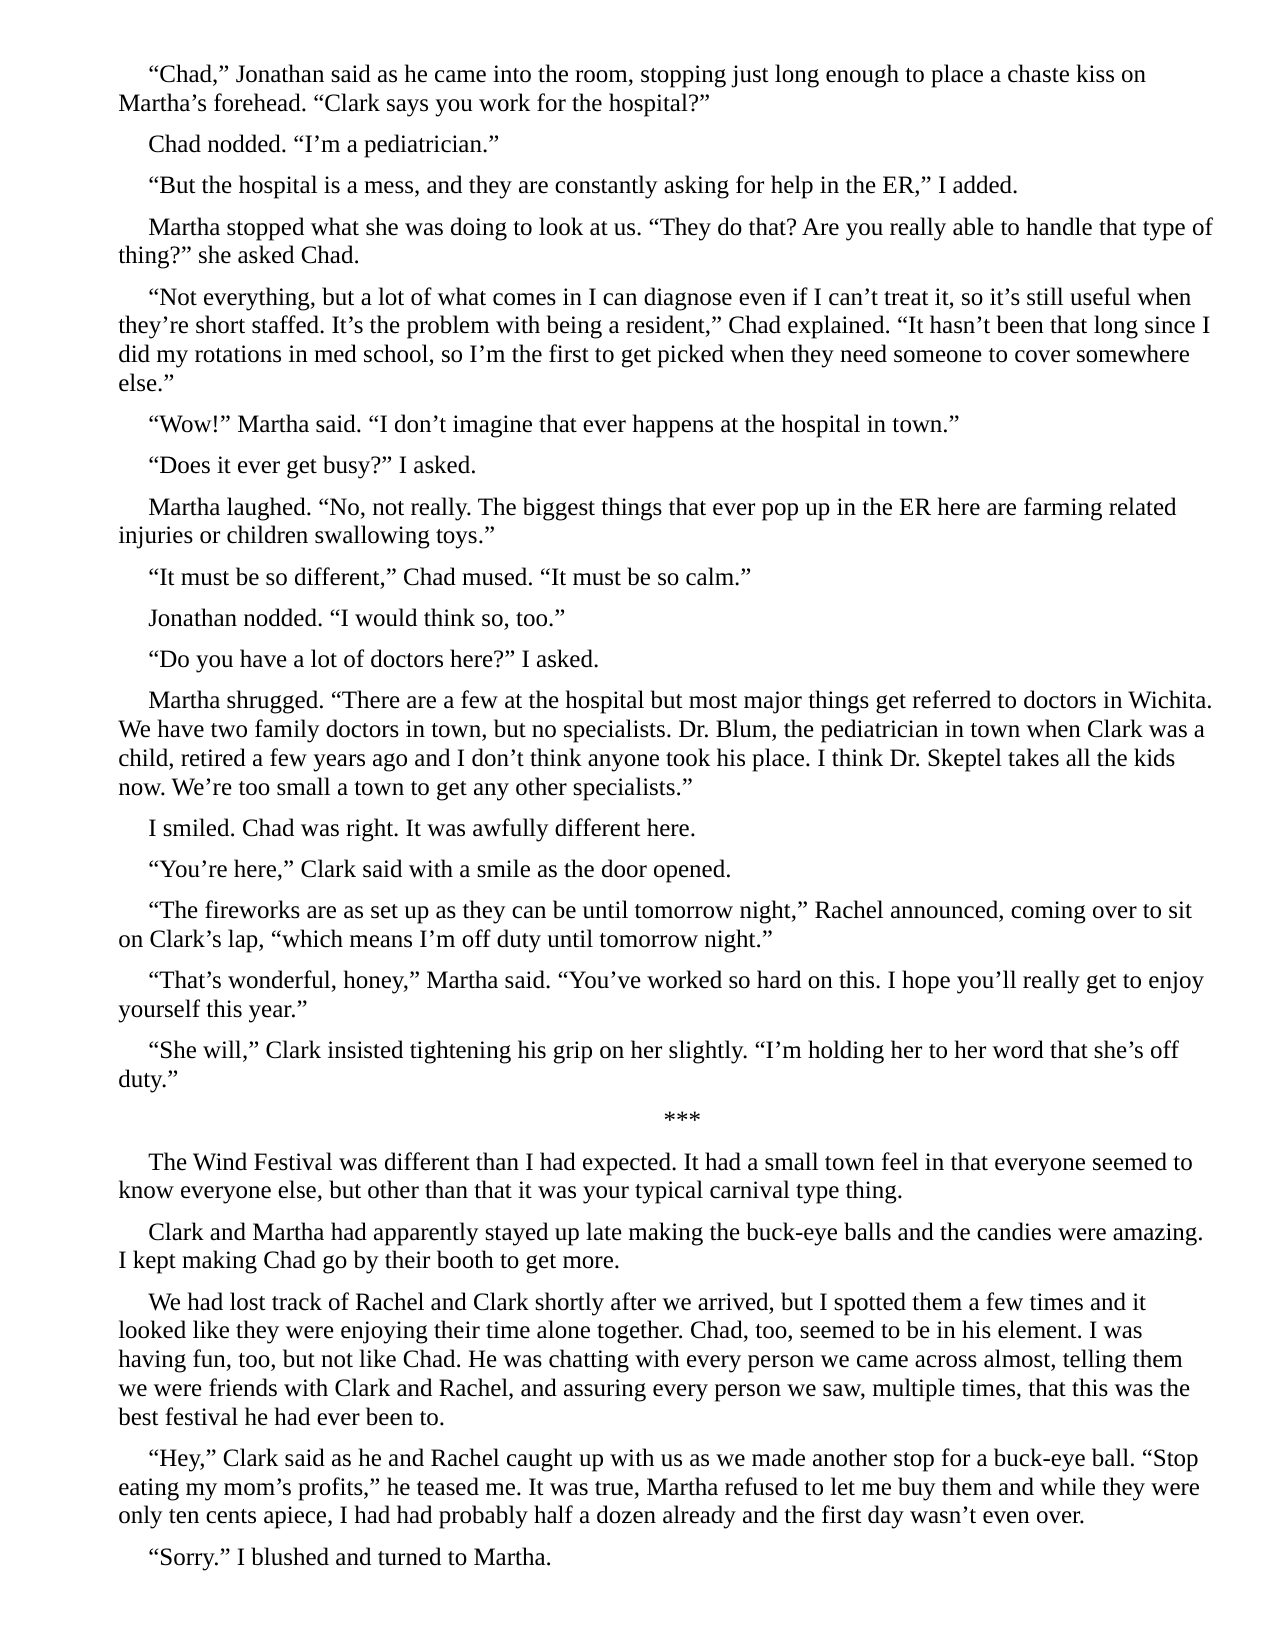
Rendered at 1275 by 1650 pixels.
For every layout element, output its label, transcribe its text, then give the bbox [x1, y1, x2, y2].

text “Sorry.” I blushed and turned to Martha. [118, 1542, 1216, 1570]
text “It must be so different,” Chad mused. “It must be so calm.” [118, 562, 1216, 590]
text “The fireworks are as set up as they can be until tomorrow night,” Rachel announced, coming over to sit on Clark’s lap, “which means I’m off duty until tomorrow night.” [118, 895, 1216, 953]
text Clark and Martha had apparently stayed up late making the buck-eye balls and the candies were amazing. I kept making Chad go by their booth to get more. [118, 1217, 1216, 1274]
text “Chad,” Jonathan said as he came into the room, stopping just long enough to place a chaste kiss on Martha’s forehead. “Clark says you work for the hospital?” [118, 59, 1216, 117]
text “You’re here,” Clark said with a smile as the door opened. [118, 854, 1216, 883]
text *** [118, 1105, 1216, 1134]
text Martha stopped what she was doing to look at us. “They do that? Are you really able to handle that type of thing?” she asked Chad. [118, 212, 1216, 269]
text Martha shrugged. “There are a few at the hospital but most major things get referred to doctors in Wichita. We have two family doctors in town, but no specialists. Dr. Blum, the pediatrician in town when Clark was a child, retired a few years ago and I don’t think anyone took his place. I think Dr. Skeptel takes all the kids now. We’re too small a town to get any other specialists.” [118, 685, 1216, 800]
text Chad nodded. “I’m a pediatrician.” [118, 129, 1216, 158]
text “Wow!” Martha said. “I don’t imagine that ever happens at the hospital in town.” [118, 409, 1216, 438]
text I smiled. Chad was right. It was awfully different here. [118, 813, 1216, 842]
text Martha laughed. “No, not really. The biggest things that ever pop up in the ER here are farming related injuries or children swallowing toys.” [118, 492, 1216, 549]
text “That’s wonderful, honey,” Martha said. “You’ve worked so hard on this. I hope you’ll really get to enjoy yourself this year.” [118, 965, 1216, 1023]
text Jonathan nodded. “I would think so, too.” [118, 603, 1216, 632]
text “Not everything, but a lot of what comes in I can diagnose even if I can’t treat it, so it’s still useful when they’re short staffed. It’s the problem with being a resident,” Chad explained. “It hasn’t been that long since I did my rotations in med school, so I’m the first to get picked when they need someone to cover somewhere else.” [118, 282, 1216, 397]
text We had lost track of Rachel and Clark shortly after we arrived, but I spotted them a few times and it looked like they were enjoying their time alone together. Chad, too, seemed to be in his element. I was having fun, too, but not like Chad. He was chatting with every person we came across almost, telling them we were friends with Clark and Rachel, and assuring every person we saw, multiple times, that this was the best festival he had ever been to. [118, 1287, 1216, 1430]
text The Wind Festival was different than I had expected. It had a small town feel in that everyone seemed to know everyone else, but other than that it was your typical carnival type thing. [118, 1147, 1216, 1204]
text “She will,” Clark insisted tightening his grip on her slightly. “I’m holding her to her word that she’s off duty.” [118, 1035, 1216, 1093]
text “Do you have a lot of doctors here?” I asked. [118, 644, 1216, 673]
text “Hey,” Clark said as he and Rachel caught up with us as we made another stop for a buck-eye ball. “Stop eating my mom’s profits,” he teased me. It was true, Martha refused to let me buy them and while they were only ten cents apiece, I had had probably half a dozen already and the first day wasn’t even over. [118, 1443, 1216, 1529]
text “Does it ever get busy?” I asked. [118, 450, 1216, 479]
text “But the hospital is a mess, and they are constantly asking for help in the ER,” I added. [118, 170, 1216, 199]
